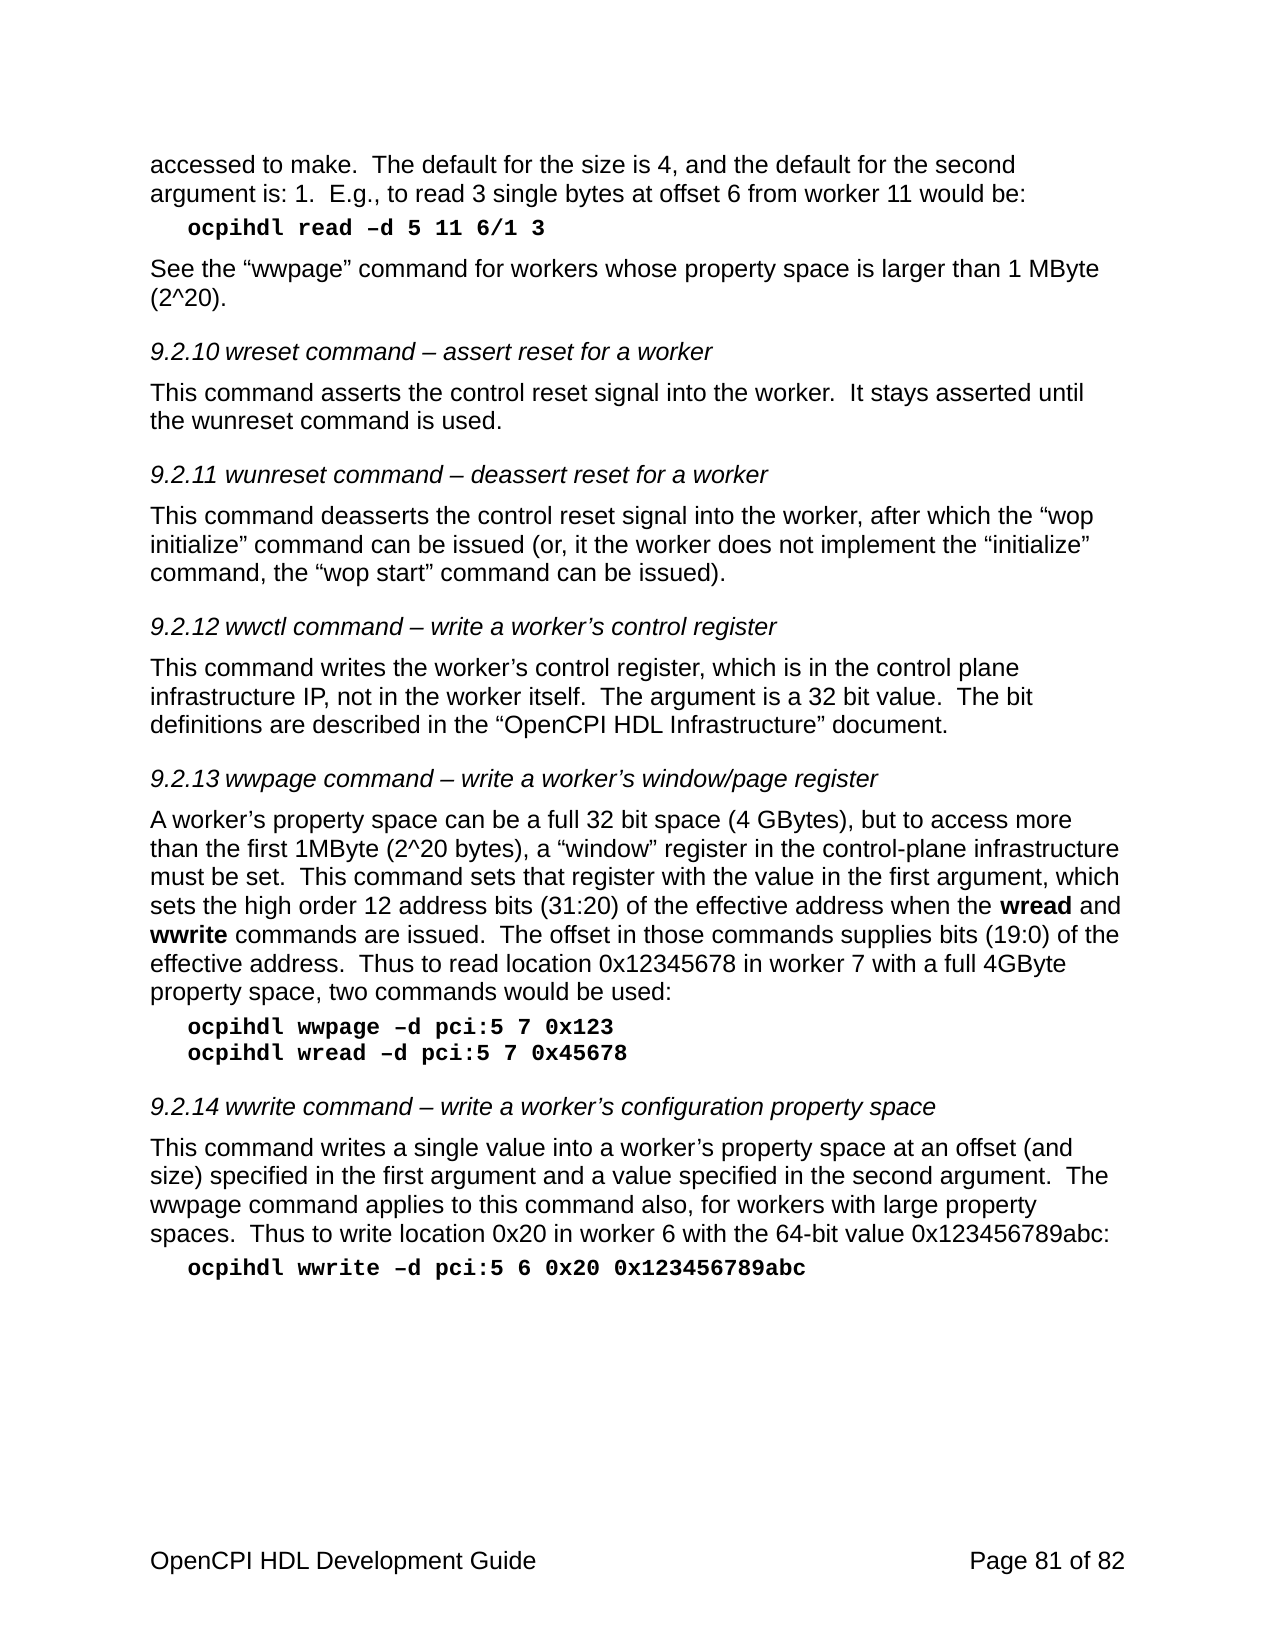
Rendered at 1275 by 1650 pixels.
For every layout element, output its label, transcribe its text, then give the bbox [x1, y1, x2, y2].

subtitle wreset command – assert reset for a worker [150, 337, 1125, 366]
subtitle wwpage command – write a worker’s window/page register [150, 764, 1125, 793]
text ocpihdl wwpage –d pci:5 7 0x123 ocpihdl wread –d pci:5 7 0x45678 [187, 1015, 1125, 1067]
text A worker’s property space can be a full 32 bit space (4 GBytes), but to access more than the first 1MByte (2^20 bytes), a “window” register in the control-plane infrastructure must be set. This command sets that register with the value in the first argument, which sets the high order 12 address bits (31:20) of the effective address when the wread and wwrite commands are issued. The offset in those commands supplies bits (19:0) of the effective address. Thus to read location 0x12345678 in worker 7 with a full 4GByte property space, two commands would be used: [150, 805, 1125, 1006]
text This command deasserts the control reset signal into the worker, after which the “wop initialize” command can be issued (or, it the worker does not implement the “initialize” command, the “wop start” command can be issued). [150, 501, 1125, 587]
text ocpihdl read –d 5 11 6/1 3 [187, 216, 1125, 242]
text This command writes a single value into a worker’s property space at an offset (and size) specified in the first argument and a value specified in the second argument. The wwpage command applies to this command also, for workers with large property spaces. Thus to write location 0x20 in worker 6 with the 64-bit value 0x123456789abc: [150, 1133, 1125, 1248]
text ocpihdl wwrite –d pci:5 6 0x20 0x123456789abc [187, 1257, 1125, 1282]
subtitle wwrite command – write a worker’s configuration property space [150, 1092, 1125, 1121]
text See the “wwpage” command for workers whose property space is larger than 1 MByte (2^20). [150, 254, 1125, 312]
text This command asserts the control reset signal into the worker. It stays asserted until the wunreset command is used. [150, 378, 1125, 435]
subtitle wunreset command – deassert reset for a worker [150, 460, 1125, 489]
text accessed to make. The default for the size is 4, and the default for the second argument is: 1. E.g., to read 3 single bytes at offset 6 from worker 11 would be: [150, 150, 1125, 207]
text This command writes the worker’s control register, which is in the control plane infrastructure IP, not in the worker itself. The argument is a 32 bit value. The bit definitions are described in the “OpenCPI HDL Infrastructure” document. [150, 653, 1125, 739]
subtitle wwctl command – write a worker’s control register [150, 612, 1125, 641]
